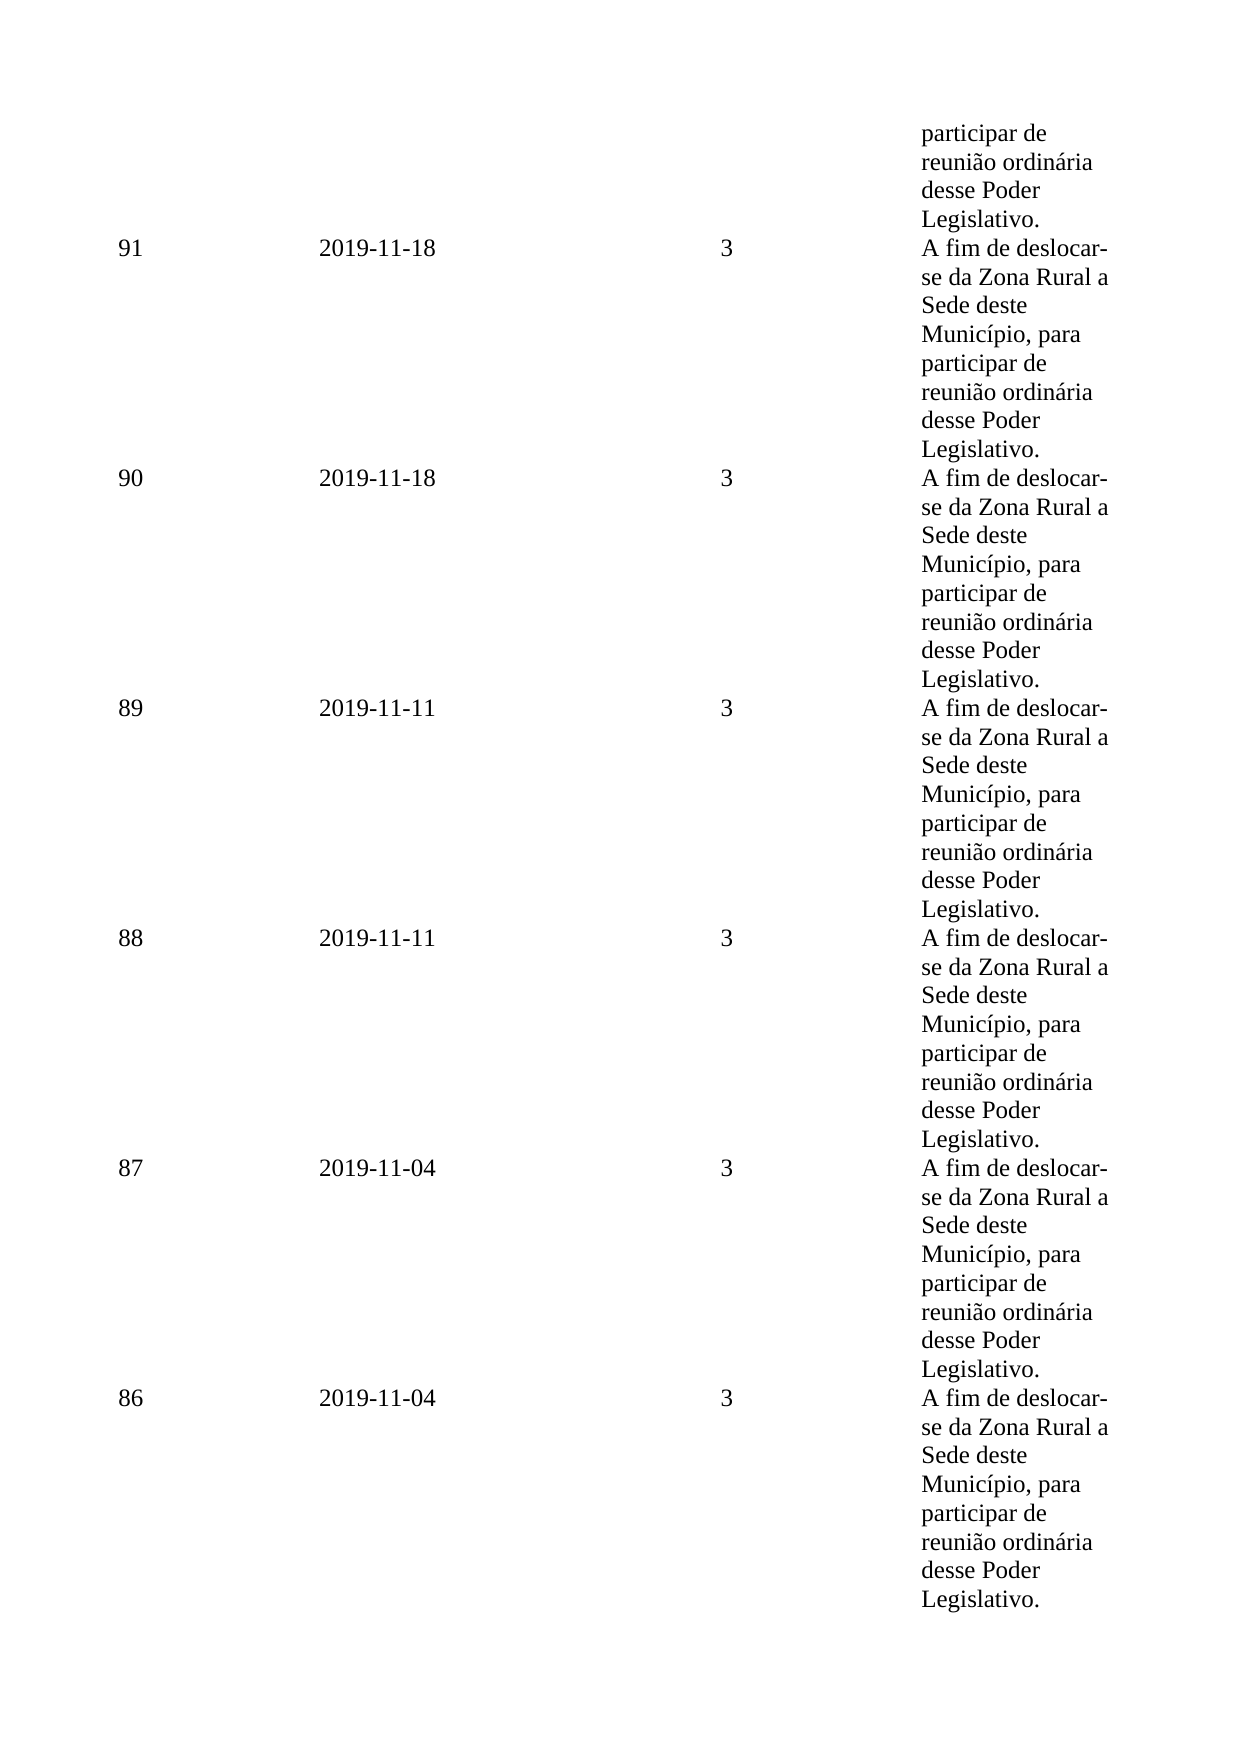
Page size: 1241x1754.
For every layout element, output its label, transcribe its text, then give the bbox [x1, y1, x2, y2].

table_cell A fim de deslocar-se da Zona Rural a Sede deste Município, para participar de reunião ordinária desse Poder Legislativo. [921, 233, 1122, 463]
table_cell 90 [118, 463, 319, 693]
table_cell 3 [720, 1383, 921, 1613]
table_cell A fim de deslocar-se da Zona Rural a Sede deste Município, para participar de reunião ordinária desse Poder Legislativo. [921, 693, 1122, 923]
table_cell 3 [720, 693, 921, 923]
table_cell 2019-11-04 [319, 1383, 519, 1613]
table_cell 3 [720, 233, 921, 463]
table_cell 2019-11-11 [319, 693, 519, 923]
table_cell 87 [118, 1153, 319, 1383]
table_cell [520, 1383, 720, 1613]
table_cell [520, 118, 720, 233]
table_cell [520, 923, 720, 1153]
table_cell 91 [118, 233, 319, 463]
table_cell [118, 118, 319, 233]
table_cell A fim de deslocar-se da Zona Rural a Sede deste Município, para participar de reunião ordinária desse Poder Legislativo. [921, 463, 1122, 693]
table_cell [520, 693, 720, 923]
table_cell participar de reunião ordinária desse Poder Legislativo. [921, 118, 1122, 233]
table_cell 2019-11-18 [319, 463, 519, 693]
table_cell A fim de deslocar-se da Zona Rural a Sede deste Município, para participar de reunião ordinária desse Poder Legislativo. [921, 1153, 1122, 1383]
table_cell 2019-11-04 [319, 1153, 519, 1383]
table_cell [520, 1153, 720, 1383]
table_cell 3 [720, 463, 921, 693]
table_cell [319, 118, 519, 233]
table_cell A fim de deslocar-se da Zona Rural a Sede deste Município, para participar de reunião ordinária desse Poder Legislativo. [921, 1383, 1122, 1613]
table_cell 89 [118, 693, 319, 923]
table_cell A fim de deslocar-se da Zona Rural a Sede deste Município, para participar de reunião ordinária desse Poder Legislativo. [921, 923, 1122, 1153]
table_cell [720, 118, 921, 233]
table_cell 86 [118, 1383, 319, 1613]
table_cell 88 [118, 923, 319, 1153]
table_cell 2019-11-11 [319, 923, 519, 1153]
table_cell [520, 233, 720, 463]
table_cell 3 [720, 1153, 921, 1383]
table_cell 3 [720, 923, 921, 1153]
table_cell 2019-11-18 [319, 233, 519, 463]
table_cell [520, 463, 720, 693]
